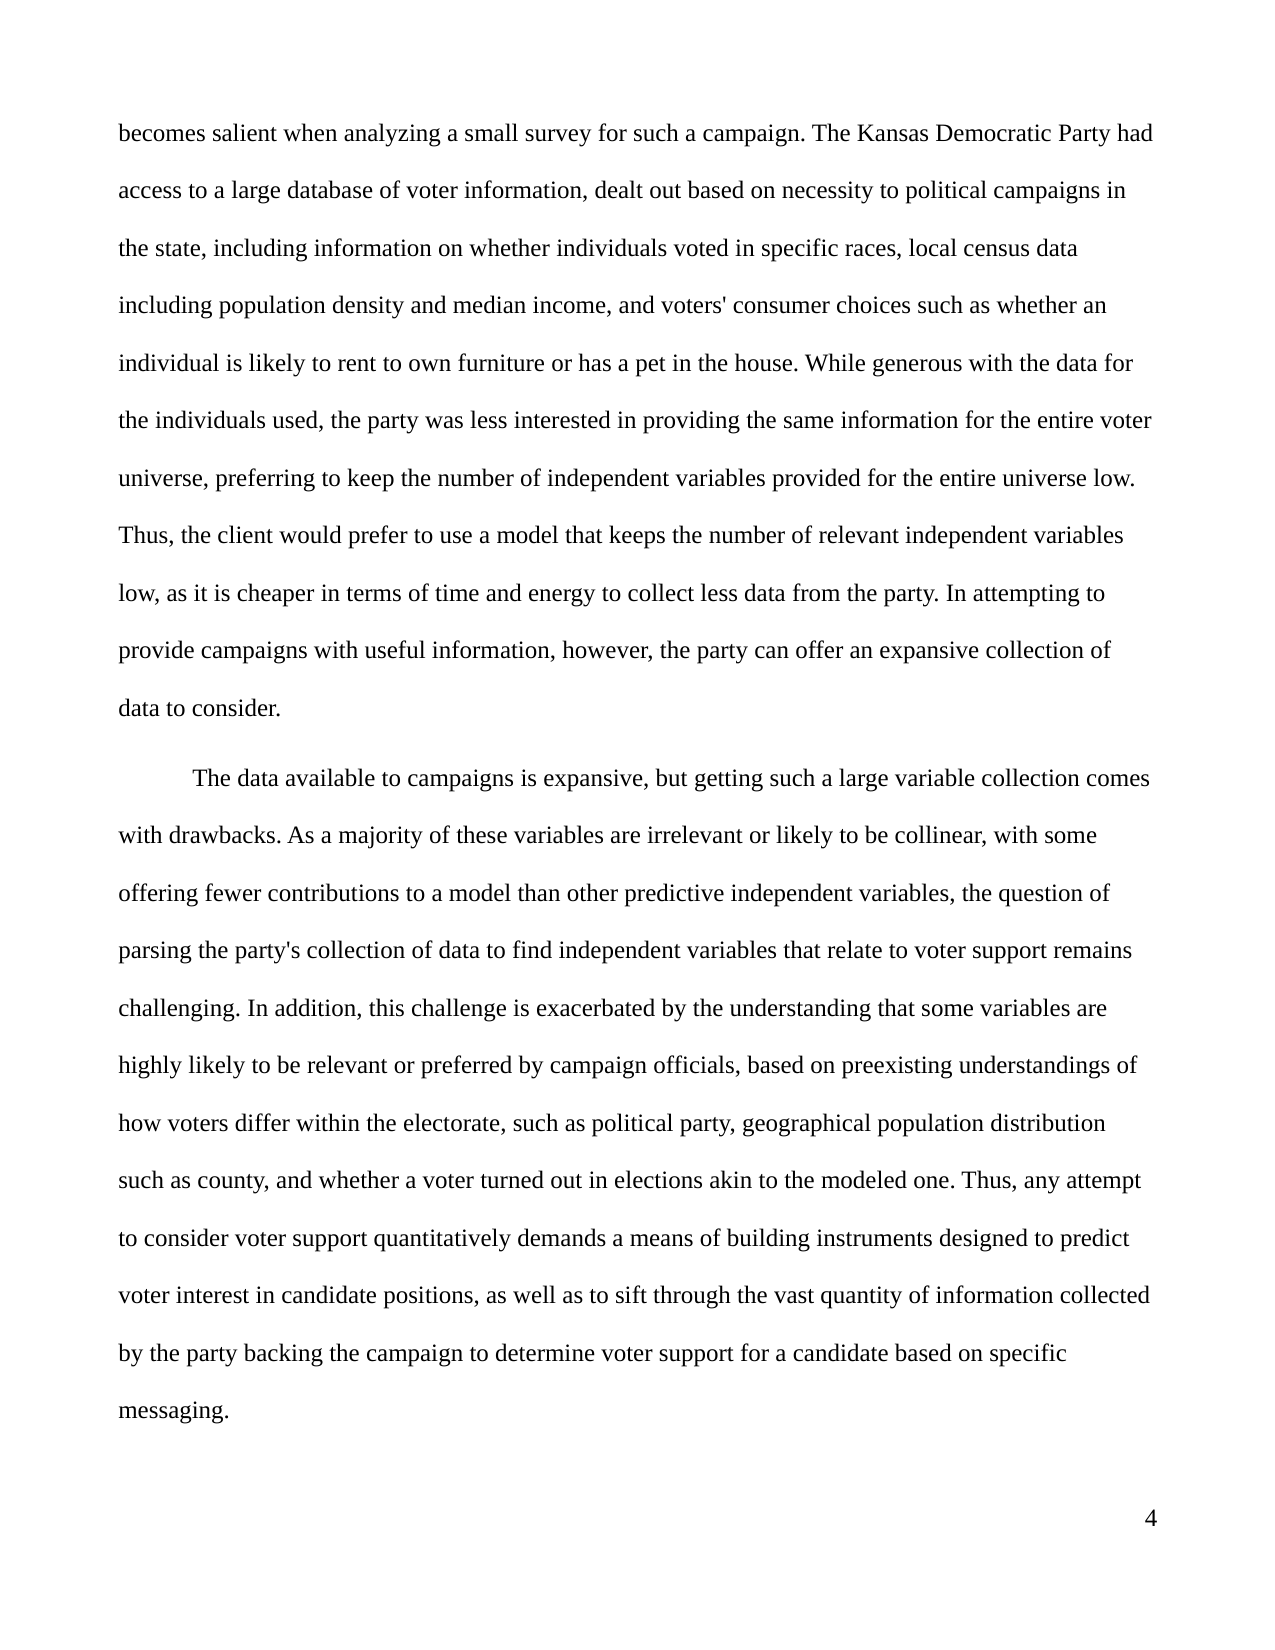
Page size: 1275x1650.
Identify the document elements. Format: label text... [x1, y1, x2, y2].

text becomes salient when analyzing a small survey for such a campaign. The Kansas Democratic Party had access to a large database of voter information, dealt out based on necessity to political campaigns in the state, including information on whether individuals voted in specific races, local census data including population density and median income, and voters' consumer choices such as whether an individual is likely to rent to own furniture or has a pet in the house. While generous with the data for the individuals used, the party was less interested in providing the same information for the entire voter universe, preferring to keep the number of independent variables provided for the entire universe low. Thus, the client would prefer to use a model that keeps the number of relevant independent variables low, as it is cheaper in terms of time and energy to collect less data from the party. In attempting to provide campaigns with useful information, however, the party can offer an expansive collection of data to consider. [118, 118, 1157, 722]
text The data available to campaigns is expansive, but getting such a large variable collection comes with drawbacks. As a majority of these variables are irrelevant or likely to be collinear, with some offering fewer contributions to a model than other predictive independent variables, the question of parsing the party's collection of data to find independent variables that relate to voter support remains challenging. In addition, this challenge is exacerbated by the understanding that some variables are highly likely to be relevant or preferred by campaign officials, based on preexisting understandings of how voters differ within the electorate, such as political party, geographical population distribution such as county, and whether a voter turned out in elections akin to the modeled one. Thus, any attempt to consider voter support quantitatively demands a means of building instruments designed to predict voter interest in candidate positions, as well as to sift through the vast quantity of information collected by the party backing the campaign to determine voter support for a candidate based on specific messaging. [118, 763, 1157, 1424]
